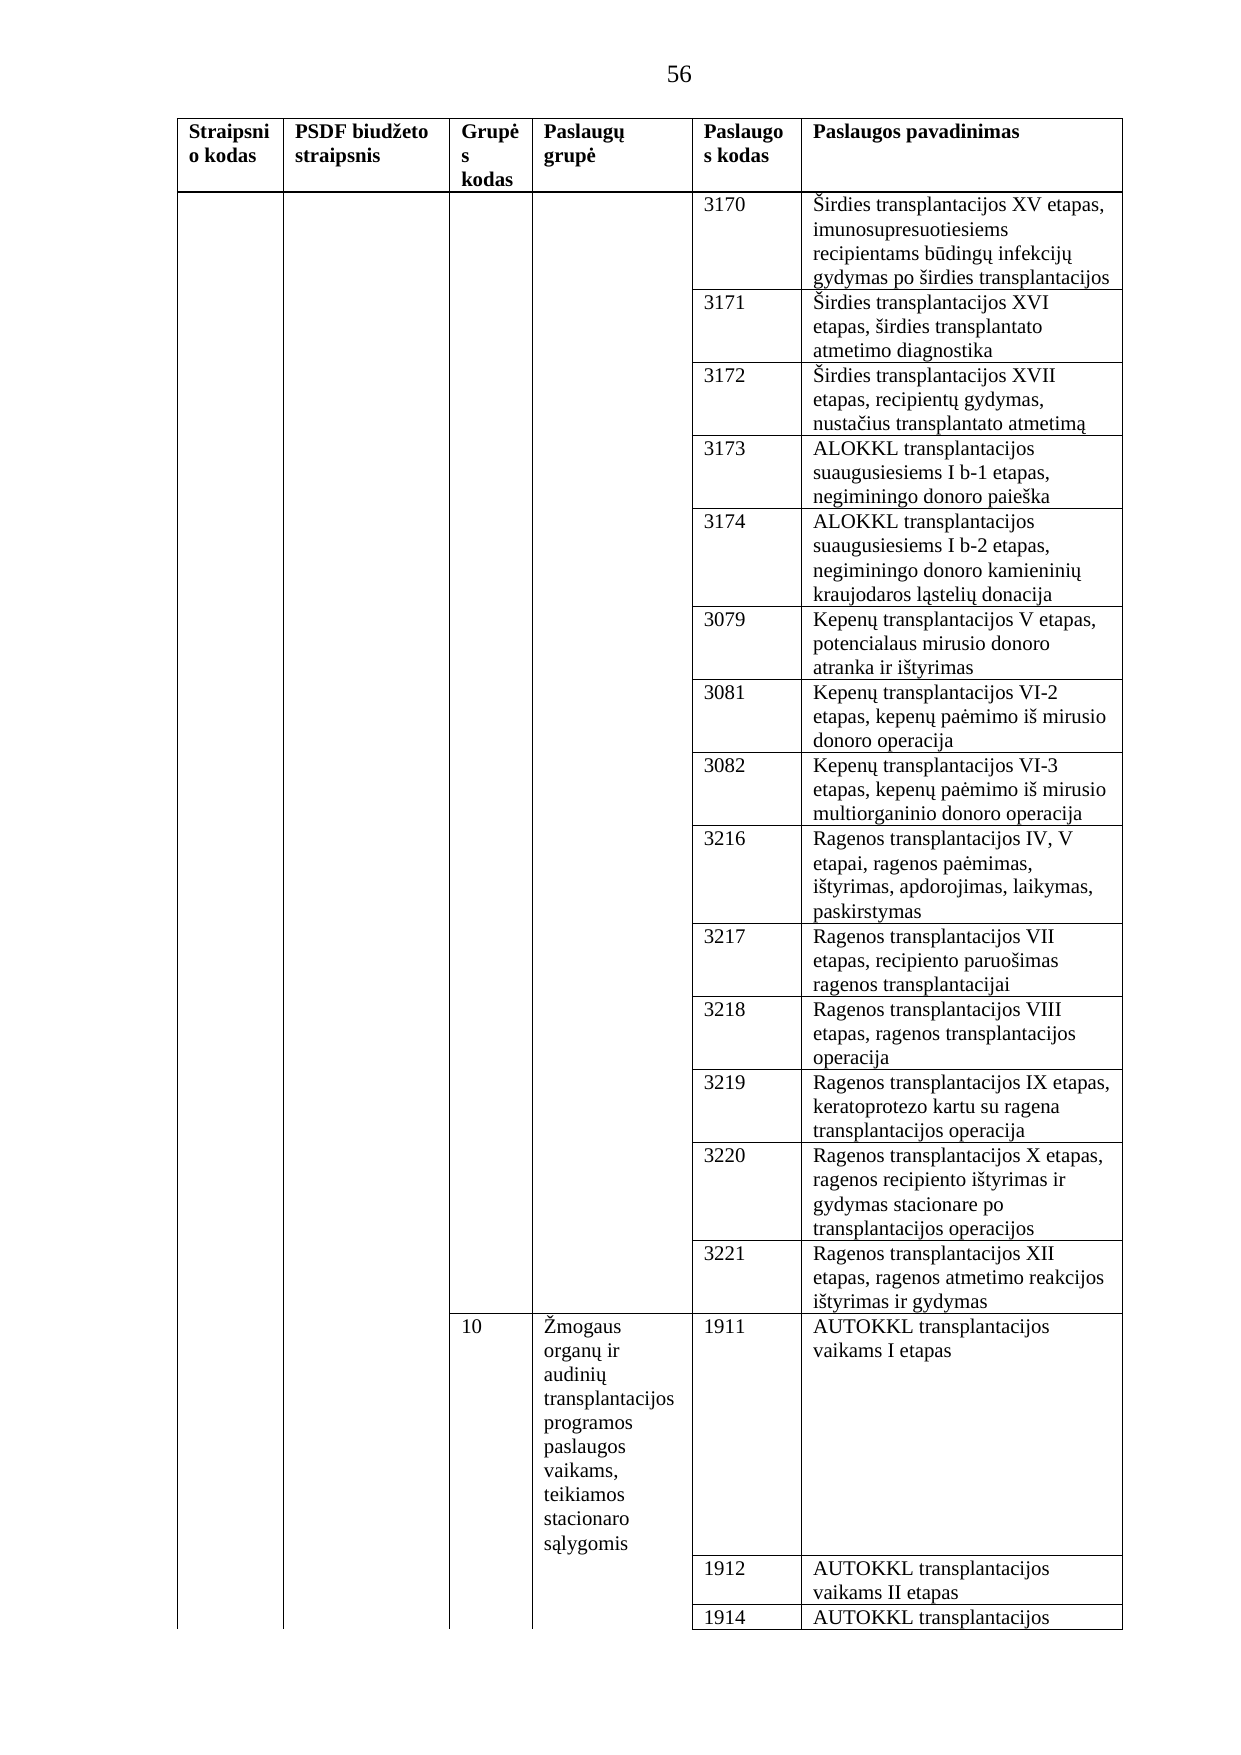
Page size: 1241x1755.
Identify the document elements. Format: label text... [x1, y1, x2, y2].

table_cell [178, 1555, 283, 1604]
table_cell Kepenų transplantacijos VI-2 etapas, kepenų paėmimo iš mirusio donoro operacija [802, 680, 1122, 752]
table_cell ALOKKL transplantacijos suaugusiesiems I b-1 etapas, negiminingo donoro paieška [802, 436, 1122, 508]
table_cell [450, 193, 532, 289]
table_cell [178, 1313, 283, 1554]
table_cell [533, 289, 692, 362]
table_cell 3081 [693, 680, 801, 752]
table_cell [284, 1555, 449, 1604]
table_header Grupės kodas [450, 119, 532, 191]
table_header Paslaugos pavadinimas [802, 119, 1122, 191]
table_cell Ragenos transplantacijos XII etapas, ragenos atmetimo reakcijos ištyrimas ir gydymas [802, 1241, 1122, 1313]
table_cell Širdies transplantacijos XV etapas, imunosupresuotiesiems recipientams būdingų infekcijų gydymas po širdies transplantacijos [802, 193, 1122, 289]
table_cell [284, 996, 449, 1069]
table_cell 3172 [693, 363, 801, 435]
table_cell [178, 996, 283, 1069]
table_cell [284, 752, 449, 825]
table_cell 3173 [693, 436, 801, 508]
table_cell [533, 508, 692, 606]
table_cell [533, 193, 692, 289]
table_cell Širdies transplantacijos XVII etapas, recipientų gydymas, nustačius transplantato atmetimą [802, 363, 1122, 435]
table_cell 1912 [693, 1556, 801, 1604]
table_cell [284, 362, 449, 435]
table_cell [533, 362, 692, 435]
table_cell [284, 679, 449, 752]
table_cell [284, 1313, 449, 1554]
table_cell ALOKKL transplantacijos suaugusiesiems I b-2 etapas, negiminingo donoro kamieninių kraujodaros ląstelių donacija [802, 509, 1122, 606]
table_cell 3082 [693, 753, 801, 825]
table_cell [284, 1604, 449, 1629]
table_cell [533, 606, 692, 679]
table_cell AUTOKKL transplantacijos [802, 1605, 1122, 1629]
table_header PSDF biudžeto straipsnis [284, 119, 449, 191]
table_cell 3174 [693, 509, 801, 606]
table_cell Ragenos transplantacijos VIII etapas, ragenos transplantacijos operacija [802, 997, 1122, 1069]
table_cell Žmogaus organų ir audinių transplantacijos programos paslaugos vaikams, teikiamos stacionaro sąlygomis [533, 1314, 692, 1554]
table_cell [178, 193, 283, 289]
table_cell Kepenų transplantacijos VI-3 etapas, kepenų paėmimo iš mirusio multiorganinio donoro operacija [802, 753, 1122, 825]
table_cell [450, 362, 532, 435]
table_header Paslaugų grupė [533, 119, 692, 191]
table_cell [450, 606, 532, 679]
table_cell [284, 289, 449, 362]
table_cell [284, 1069, 449, 1142]
table_header Paslaugos kodas [693, 119, 801, 191]
table_cell Ragenos transplantacijos IV, V etapai, ragenos paėmimas, ištyrimas, apdorojimas, laikymas, paskirstymas [802, 826, 1122, 923]
table_cell Ragenos transplantacijos VII etapas, recipiento paruošimas ragenos transplantacijai [802, 924, 1122, 996]
table_cell [450, 1555, 532, 1604]
table_cell [178, 508, 283, 606]
table_cell [450, 1604, 532, 1629]
table_cell 10 [450, 1314, 532, 1554]
table_cell [178, 1069, 283, 1142]
table_cell [284, 825, 449, 923]
table_cell [284, 435, 449, 508]
table_cell [178, 679, 283, 752]
table_cell AUTOKKL transplantacijos vaikams I etapas [802, 1314, 1122, 1554]
table_cell [178, 435, 283, 508]
table_cell 3221 [693, 1241, 801, 1313]
table_cell Kepenų transplantacijos V etapas, potencialaus mirusio donoro atranka ir ištyrimas [802, 607, 1122, 679]
table_cell 3218 [693, 997, 801, 1069]
table_cell [284, 606, 449, 679]
table_cell [178, 1604, 283, 1629]
table_cell [284, 1142, 449, 1239]
table_cell Širdies transplantacijos XVI etapas, širdies transplantato atmetimo diagnostika [802, 290, 1122, 362]
table_cell [450, 289, 532, 362]
table_cell [178, 1240, 283, 1313]
table_cell [178, 606, 283, 679]
table_cell [178, 923, 283, 996]
table_cell [533, 752, 692, 1313]
table_cell 3217 [693, 924, 801, 996]
table_cell [533, 679, 692, 752]
table_header Straipsnio kodas [178, 119, 283, 191]
table_cell [284, 508, 449, 606]
table_cell [533, 1555, 692, 1604]
table_cell [450, 679, 532, 752]
table_cell [178, 362, 283, 435]
table_cell [533, 435, 692, 508]
table_cell AUTOKKL transplantacijos vaikams II etapas [802, 1556, 1122, 1604]
table_cell 3170 [693, 193, 801, 289]
table_cell Ragenos transplantacijos IX etapas, keratoprotezo kartu su ragena transplantacijos operacija [802, 1070, 1122, 1142]
table_cell 3220 [693, 1143, 801, 1239]
table_cell [533, 1604, 692, 1629]
table_cell [178, 825, 283, 923]
table_cell [178, 752, 283, 825]
table_cell 1911 [693, 1314, 801, 1554]
table_cell [178, 1142, 283, 1239]
table_cell 3171 [693, 290, 801, 362]
table_cell 3219 [693, 1070, 801, 1142]
table_cell [450, 508, 532, 606]
table_cell 1914 [693, 1605, 801, 1629]
table_cell [284, 193, 449, 289]
table_cell [178, 289, 283, 362]
table_cell Ragenos transplantacijos X etapas, ragenos recipiento ištyrimas ir gydymas stacionare po transplantacijos operacijos [802, 1143, 1122, 1239]
table_cell [450, 435, 532, 508]
table_cell [284, 923, 449, 996]
table_cell 3079 [693, 607, 801, 679]
table_cell 3216 [693, 826, 801, 923]
table_cell [284, 1240, 449, 1313]
table_cell [450, 752, 532, 1313]
